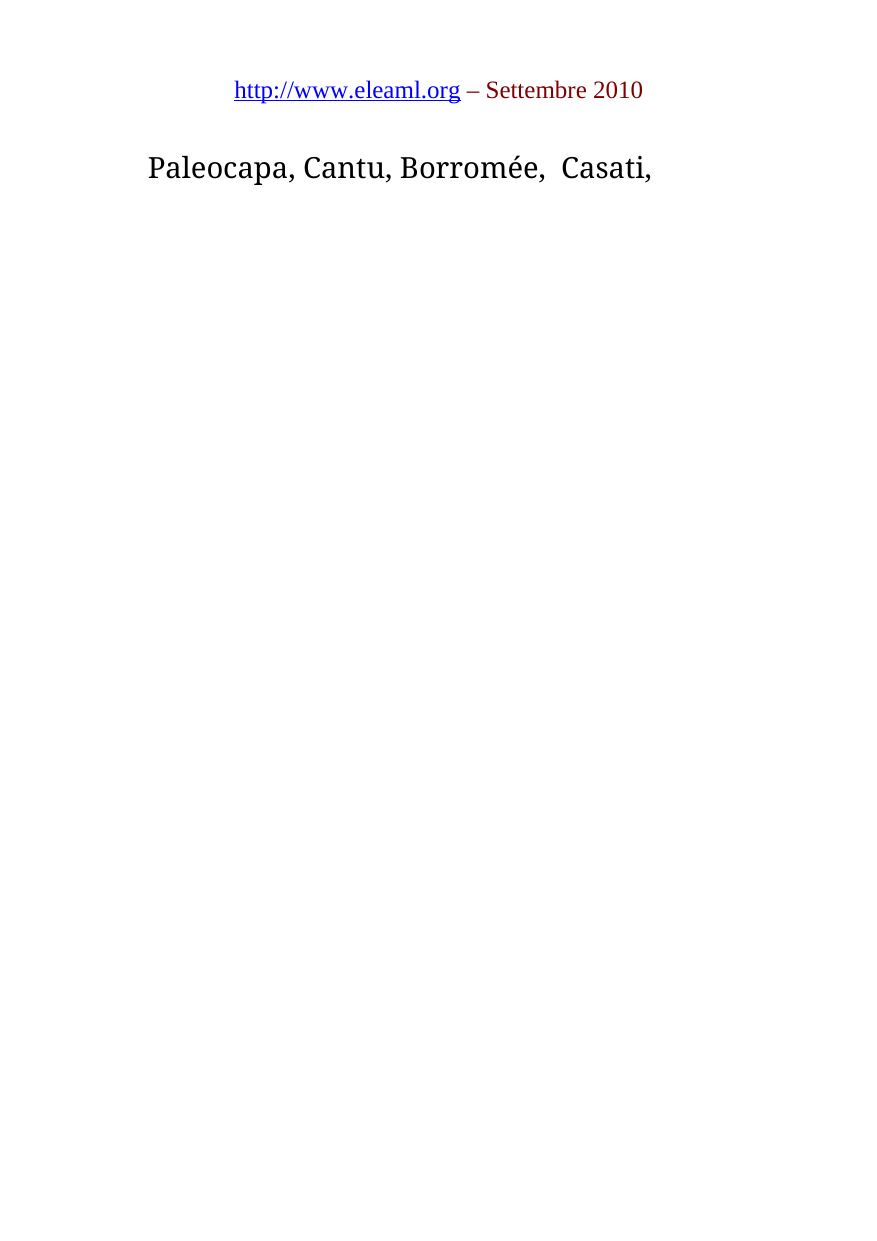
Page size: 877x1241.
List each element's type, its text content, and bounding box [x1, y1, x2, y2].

text Paleocapa, Cantu, Borromée, Casati, [148, 148, 729, 187]
